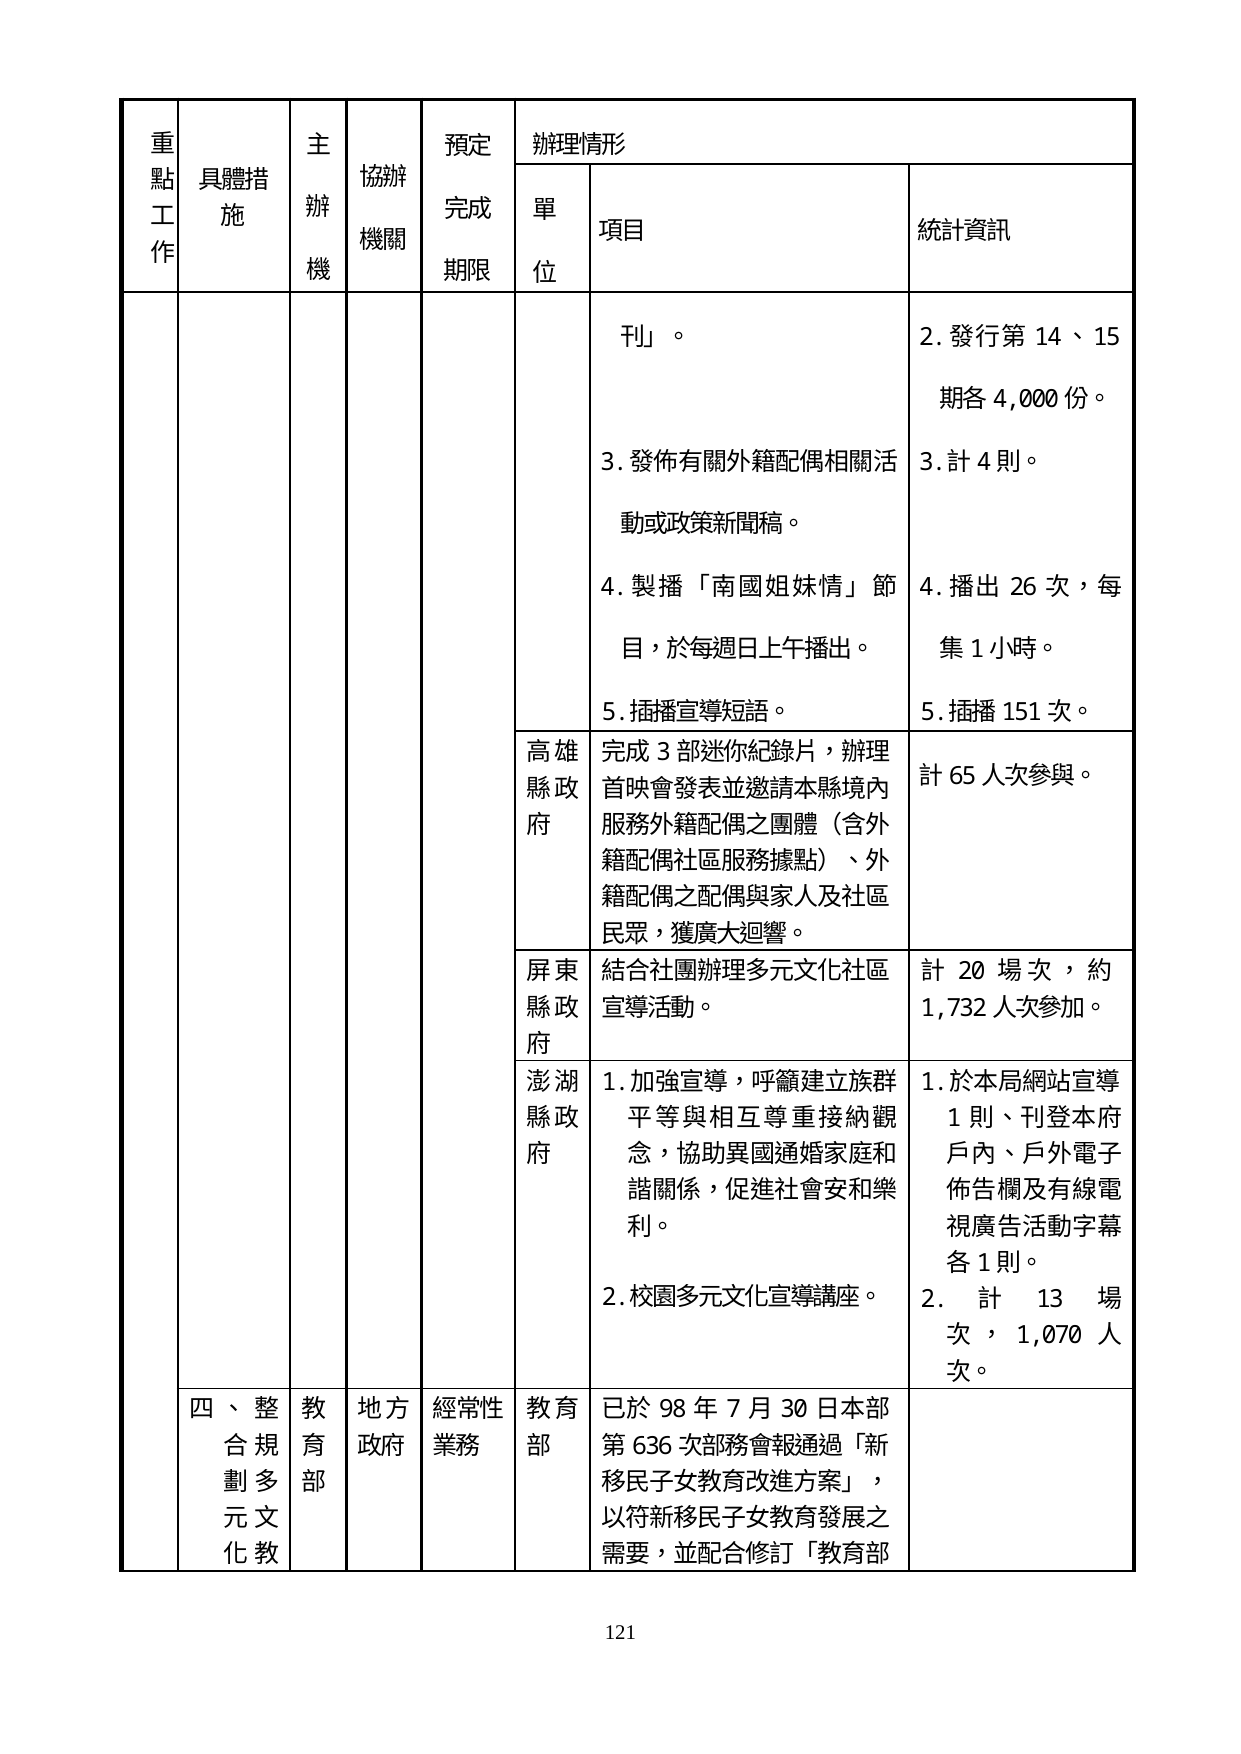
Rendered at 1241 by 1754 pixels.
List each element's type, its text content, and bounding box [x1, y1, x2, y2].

table_cell 1.於本局網站宣導1則、刊登本府戶內、戶外電子佈告欄及有線電視廣告活動字幕各1則。 2.計13場次，1,070人次。 [910, 1061, 1132, 1387]
table_header 重點工作 [124, 101, 177, 291]
table_cell 屏東縣政府 [516, 951, 589, 1059]
table_header 具體措施 [179, 101, 289, 291]
table_cell 經常性業務 [423, 1389, 514, 1570]
table_cell [516, 293, 589, 730]
table_cell 刊」。 3.發佈有關外籍配偶相關活動或政策新聞稿。 4.製播「南國姐妹情」節目，於每週日上午播出。 5.插播宣導短語。 [591, 293, 908, 730]
table_cell 澎湖縣政府 [516, 1061, 589, 1387]
table_header 辦理情形 [516, 101, 1132, 163]
table_cell 教育部 [291, 1389, 345, 1570]
table_header 預定完成期限 [423, 101, 514, 291]
table_header 主辦 機關 [291, 101, 345, 291]
table_cell [348, 293, 420, 1387]
table_cell 統計資訊 [910, 165, 1132, 291]
table_cell [179, 293, 289, 1387]
table_cell 項目 [591, 165, 908, 291]
table_cell 新聞局 [291, 293, 345, 1387]
table_cell [124, 293, 177, 1570]
table_cell 已於98年7月30日本部第636次部務會報通過「新移民子女教育改進方案」，以符新移民子女教育發展之需要，並配合修訂「教育部 [591, 1389, 908, 1570]
table_cell 完成3部迷你紀錄片，辦理首映會發表並邀請本縣境內服務外籍配偶之團體（含外籍配偶社區服務據點）、外籍配偶之配偶與家人及社區民眾，獲廣大迴響。 [591, 732, 908, 949]
table_cell 2.發行第14、15期各4,000份。 3.計4則。 4.播出26次，每集1小時。 5.插播151次。 [910, 293, 1132, 730]
table_cell 計20場次，約1,732人次參加。 [910, 951, 1132, 1059]
table_header 協辦 機關 [348, 101, 420, 291]
table_cell [910, 1389, 1132, 1570]
table_cell 地方政府 [348, 1389, 420, 1570]
table_cell 1.加強宣導，呼籲建立族群平等與相互尊重接納觀念，協助異國通婚家庭和諧關係，促進社會安和樂利。 2.校園多元文化宣導講座。 [591, 1061, 908, 1387]
table_cell 計65人次參與。 [910, 732, 1132, 949]
table_cell 教育部 [516, 1389, 589, 1570]
table_cell 單位 [516, 165, 589, 291]
table_cell 結合社團辦理多元文化社區宣導活動。 [591, 951, 908, 1059]
table_cell [423, 293, 514, 1387]
table_cell 四、整合規劃多元文化教 [179, 1389, 289, 1570]
table_cell 高雄縣政府 [516, 732, 589, 949]
